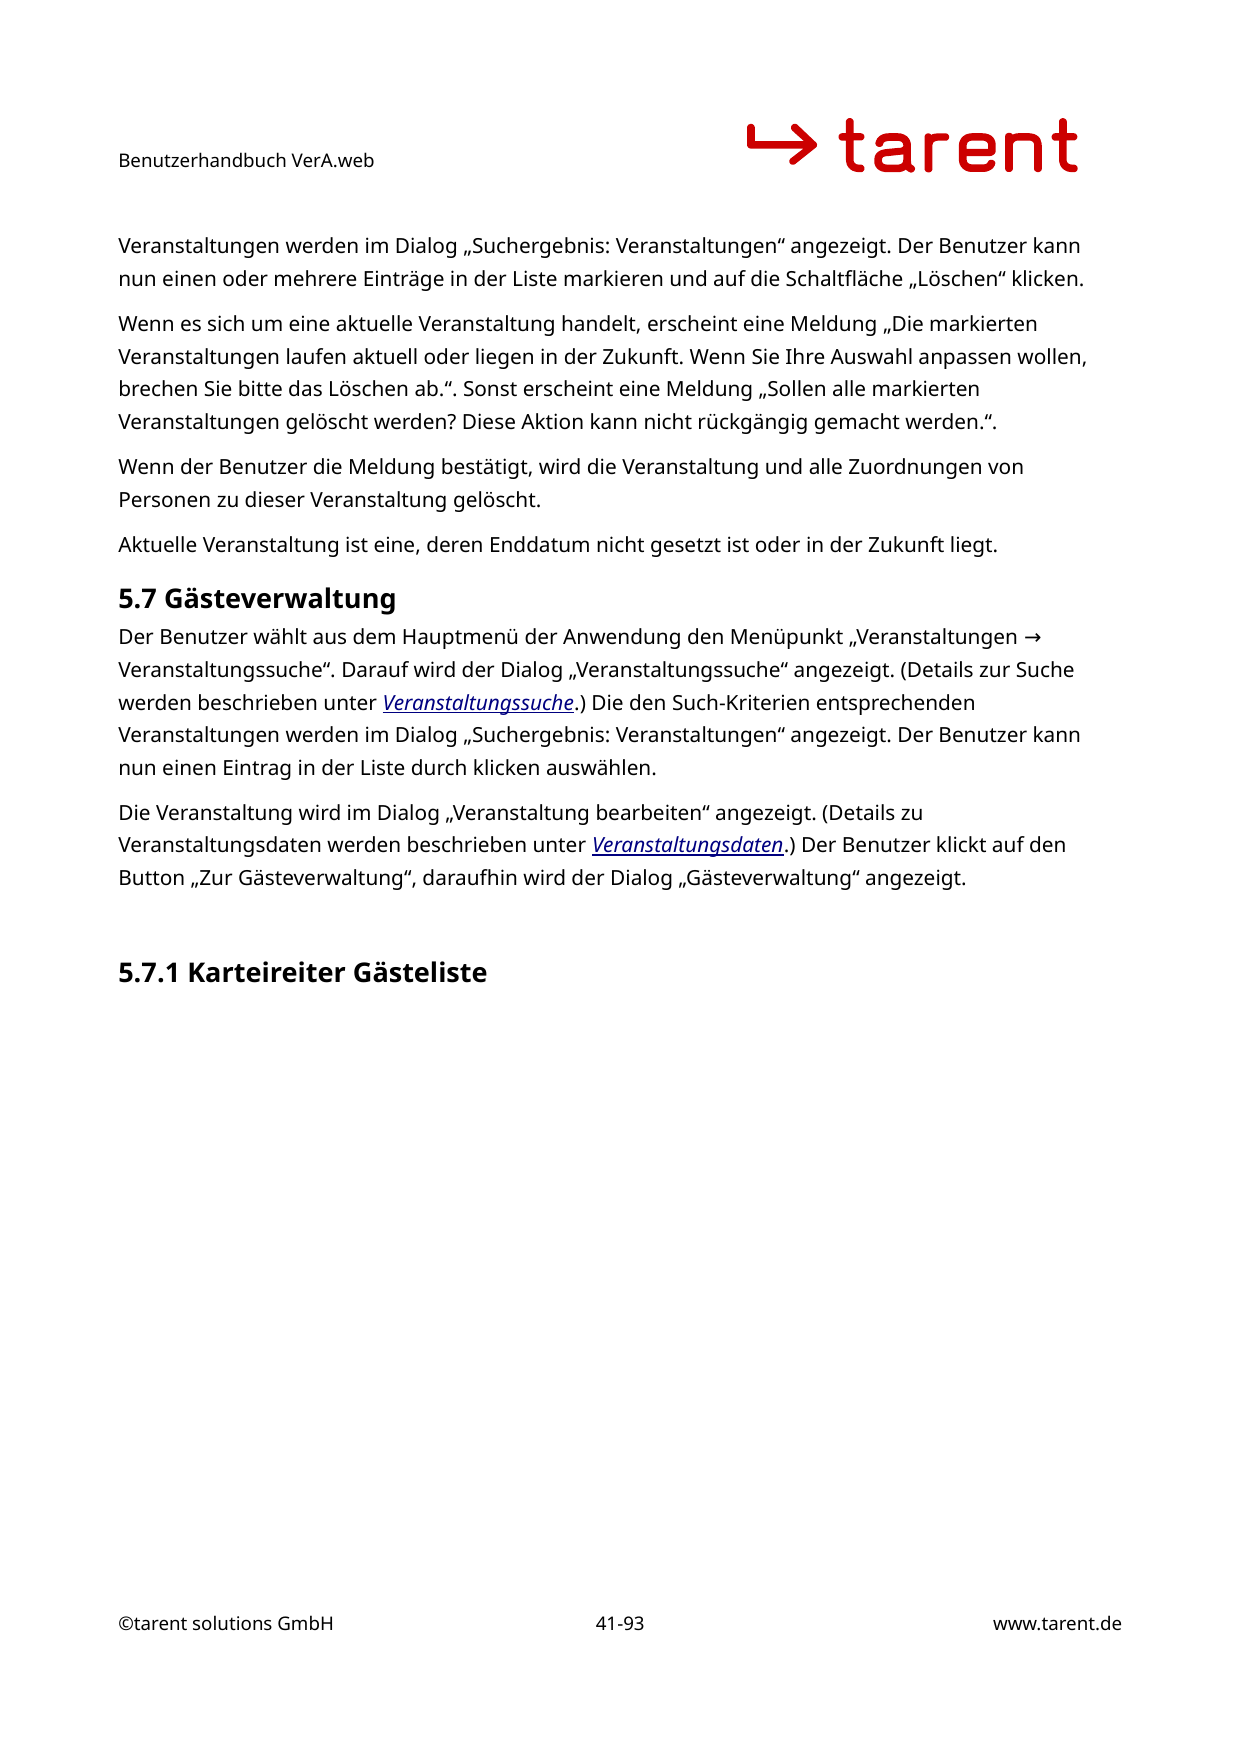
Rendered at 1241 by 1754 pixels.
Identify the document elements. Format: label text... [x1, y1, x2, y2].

text Wenn der Benutzer die Meldung bestätigt, wird die Veranstaltung und alle Zuordnungen von Personen zu dieser Veranstaltung gelöscht. [118, 452, 1122, 513]
text Aktuelle Veranstaltung ist eine, deren Enddatum nicht gesetzt ist oder in der Zukunft liegt. [118, 530, 1122, 558]
text Der Benutzer wählt aus dem Hauptmenü der Anwendung den Menüpunkt „Veranstaltungen → Veranstaltungssuche“. Darauf wird der Dialog „Veranstaltungssuche“ angezeigt. (Details zur Suche werden beschrieben unter Veranstaltungssuche.) Die den Such-Kriterien entsprechenden Veranstaltungen werden im Dialog „Suchergebnis: Veranstaltungen“ angezeigt. Der Benutzer kann nun einen Eintrag in der Liste durch klicken auswählen. [118, 622, 1122, 781]
subtitle Gästeverwaltung [118, 580, 1122, 617]
text Veranstaltungen werden im Dialog „Suchergebnis: Veranstaltungen“ angezeigt. Der Benutzer kann nun einen oder mehrere Einträge in der Liste markieren und auf die Schaltfläche „Löschen“ klicken. [118, 232, 1122, 293]
text Die Veranstaltung wird im Dialog „Veranstaltung bearbeiten“ angezeigt. (Details zu Veranstaltungsdaten werden beschrieben unter Veranstaltungsdaten.) Der Benutzer klickt auf den Button „Zur Gästeverwaltung“, daraufhin wird der Dialog „Gästeverwaltung“ angezeigt. [118, 798, 1122, 891]
text Wenn es sich um eine aktuelle Veranstaltung handelt, erscheint eine Meldung „Die markierten Veranstaltungen laufen aktuell oder liegen in der Zukunft. Wenn Sie Ihre Auswahl anpassen wollen, brechen Sie bitte das Löschen ab.“. Sonst erscheint eine Meldung „Sollen alle markierten Veranstaltungen gelöscht werden? Diese Aktion kann nicht rückgängig gemacht werden.“. [118, 309, 1122, 436]
subtitle Karteireiter Gästeliste [118, 953, 1122, 990]
